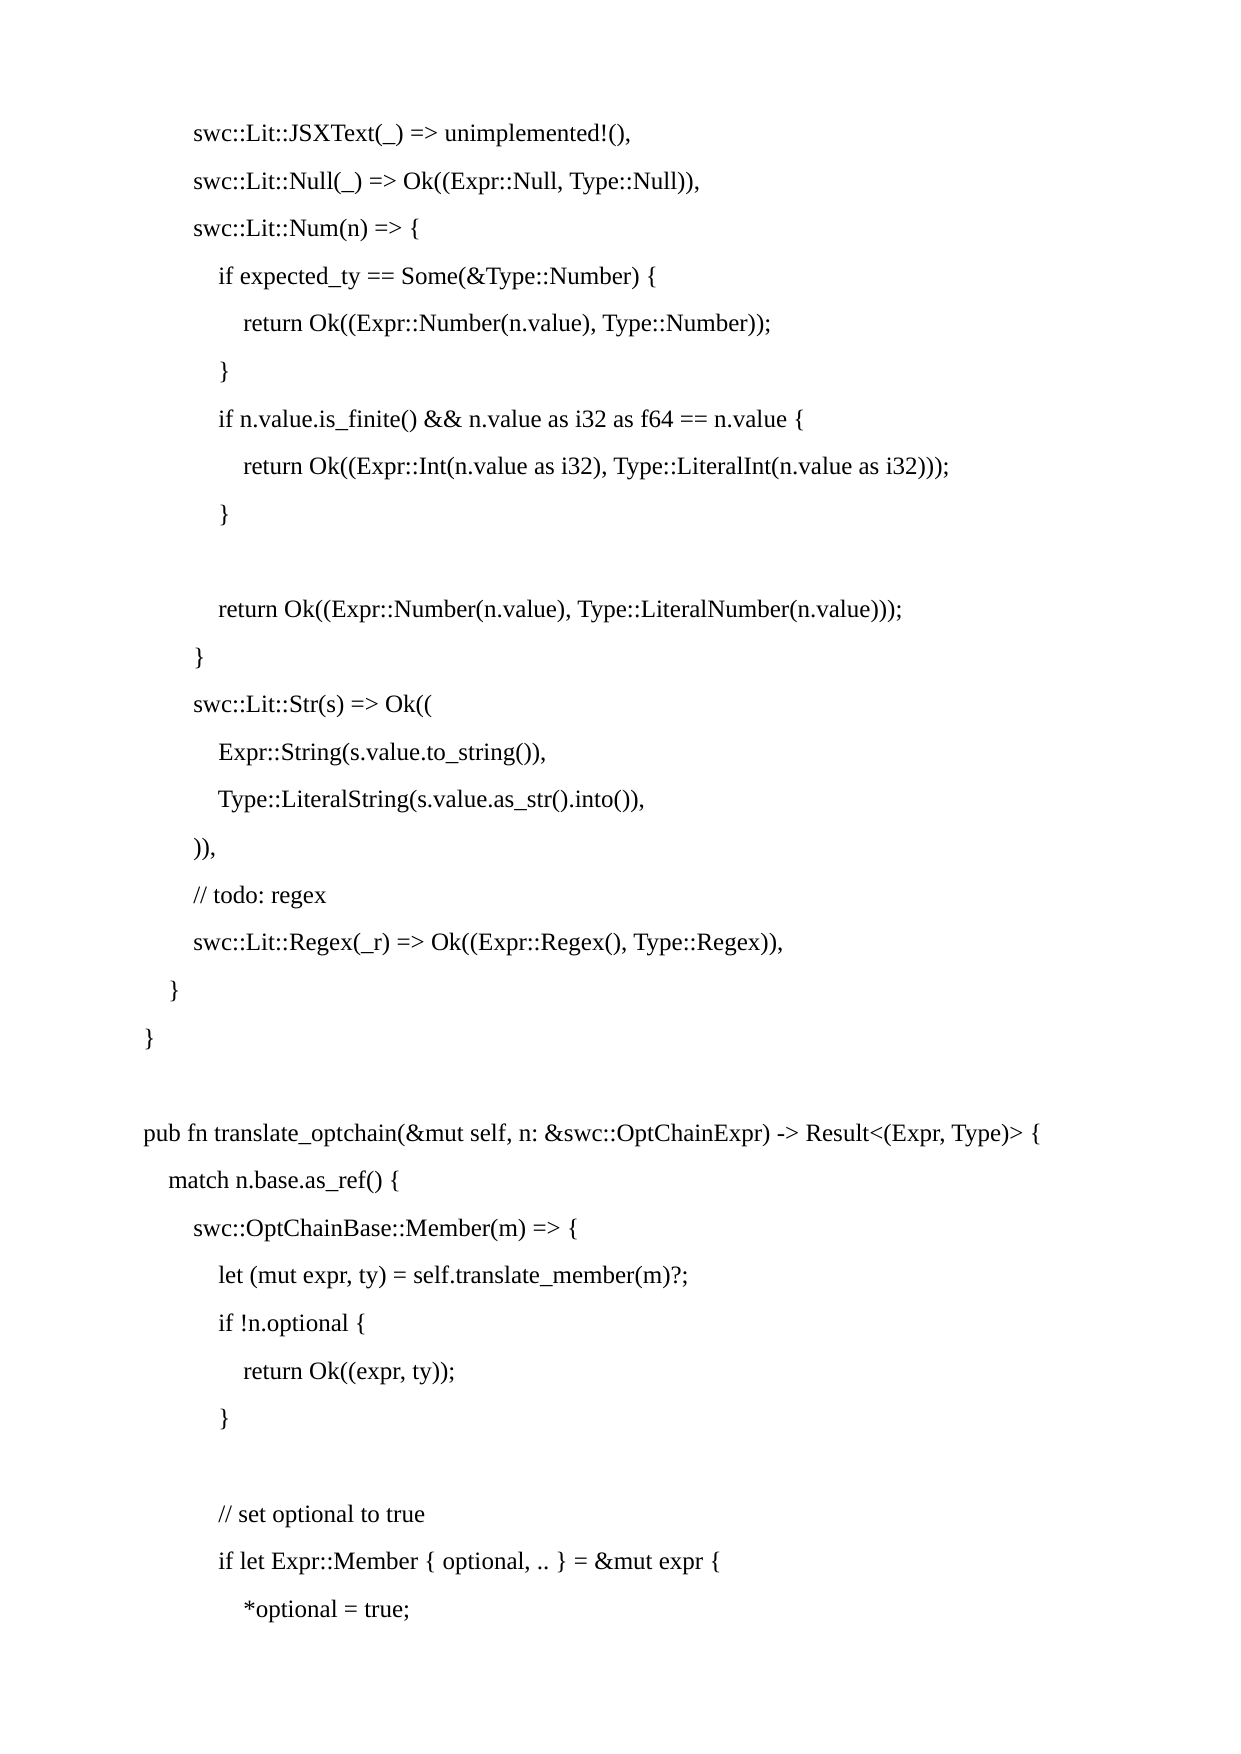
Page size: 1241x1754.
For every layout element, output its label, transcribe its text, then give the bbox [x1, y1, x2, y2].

text return Ok((Expr::Number(n.value), Type::Number)); [118, 308, 1122, 337]
text swc::Lit::JSXText(_) => unimplemented!(), [118, 118, 1122, 147]
text )), [118, 832, 1122, 861]
text swc::Lit::Null(_) => Ok((Expr::Null, Type::Null)), [118, 166, 1122, 194]
text // set optional to true [118, 1499, 1122, 1527]
text } [118, 1403, 1122, 1432]
text match n.base.as_ref() { [118, 1165, 1122, 1194]
text Expr::String(s.value.to_string()), [118, 737, 1122, 766]
text if n.value.is_finite() && n.value as i32 as f64 == n.value { [118, 404, 1122, 432]
text } [118, 356, 1122, 385]
text *optional = true; [118, 1594, 1122, 1623]
text } [118, 642, 1122, 671]
text Type::LiteralString(s.value.as_str().into()), [118, 784, 1122, 813]
text swc::Lit::Num(n) => { [118, 213, 1122, 242]
text pub fn translate_optchain(&mut self, n: &swc::OptChainExpr) -> Result<(Expr, Type)> { [118, 1118, 1122, 1147]
text swc::OptChainBase::Member(m) => { [118, 1213, 1122, 1242]
text // todo: regex [118, 880, 1122, 908]
text } [118, 499, 1122, 528]
text let (mut expr, ty) = self.translate_member(m)?; [118, 1261, 1122, 1289]
text return Ok((expr, ty)); [118, 1356, 1122, 1384]
text swc::Lit::Str(s) => Ok(( [118, 689, 1122, 718]
text if expected_ty == Some(&Type::Number) { [118, 261, 1122, 290]
text if !n.optional { [118, 1308, 1122, 1337]
text return Ok((Expr::Int(n.value as i32), Type::LiteralInt(n.value as i32))); [118, 451, 1122, 480]
text } [118, 975, 1122, 1004]
text if let Expr::Member { optional, .. } = &mut expr { [118, 1546, 1122, 1575]
text } [118, 1023, 1122, 1051]
text return Ok((Expr::Number(n.value), Type::LiteralNumber(n.value))); [118, 594, 1122, 623]
text swc::Lit::Regex(_r) => Ok((Expr::Regex(), Type::Regex)), [118, 927, 1122, 956]
